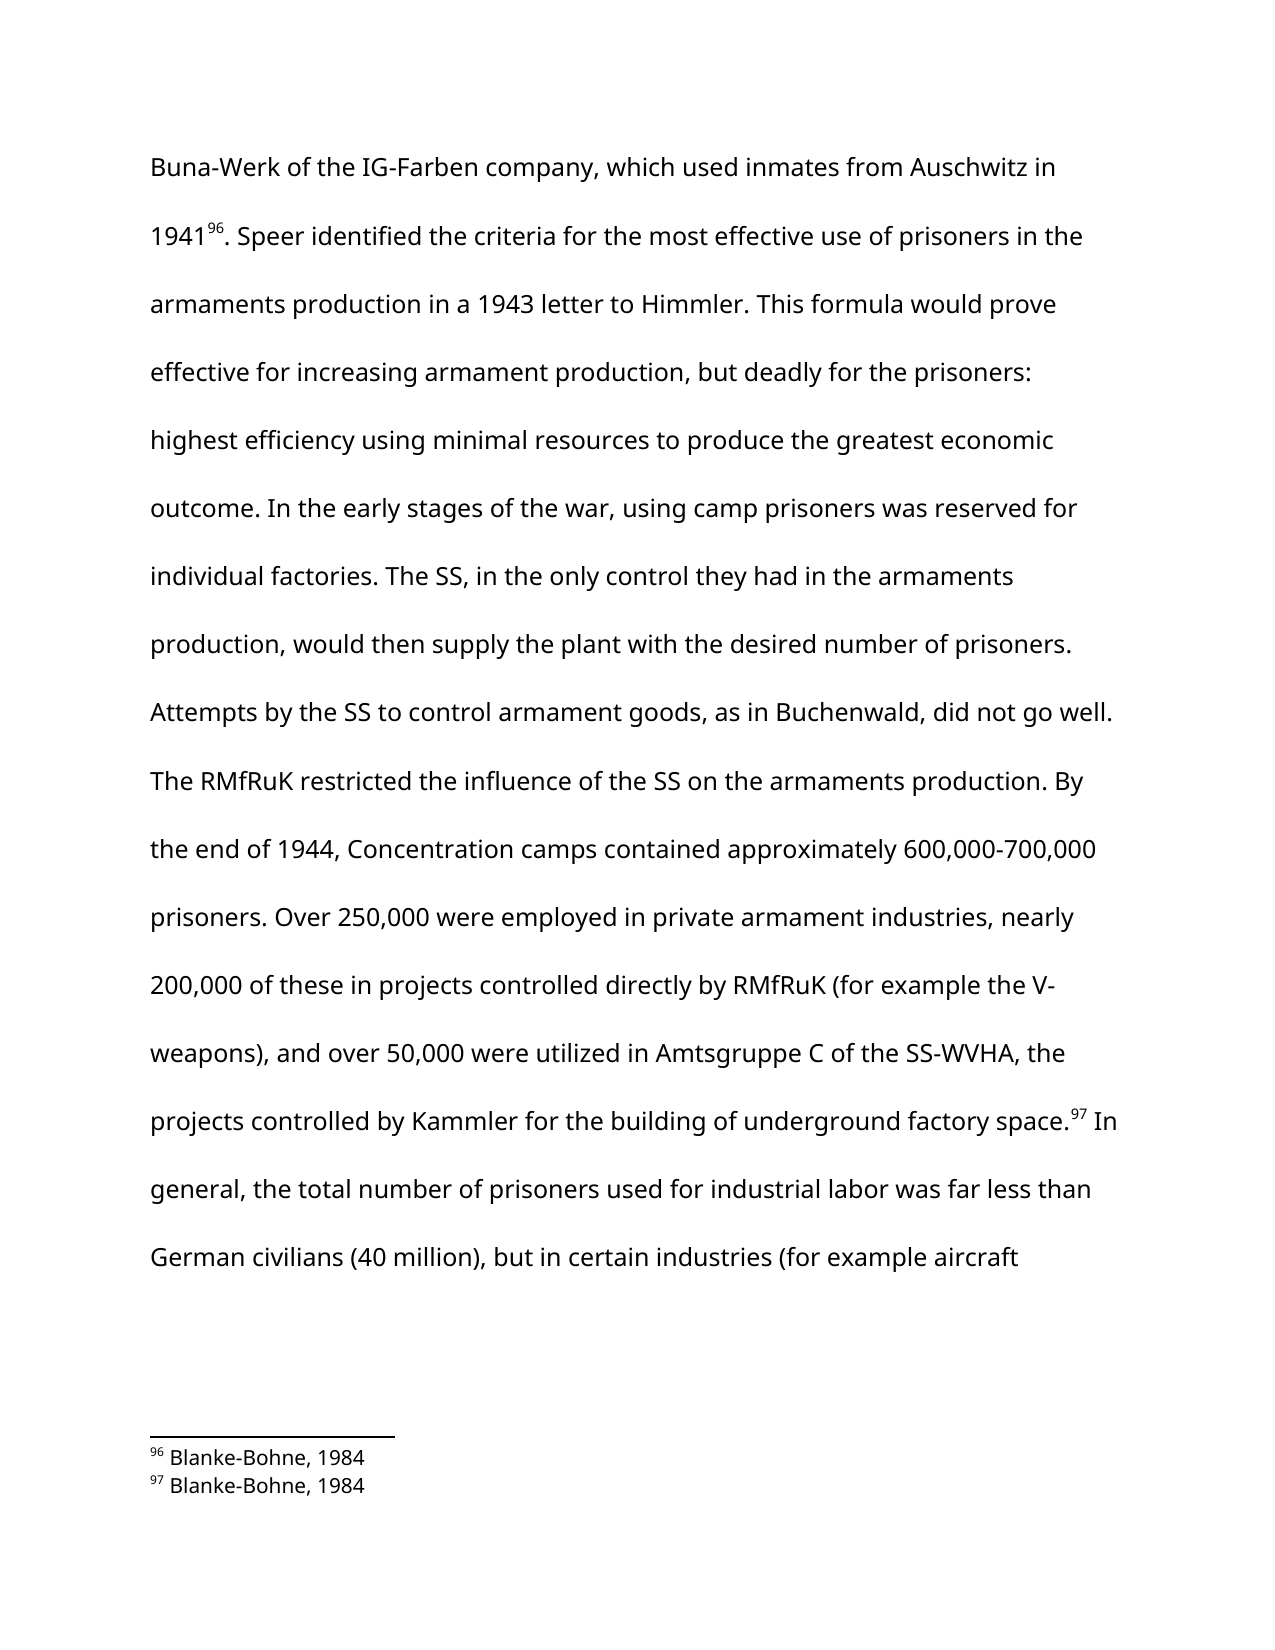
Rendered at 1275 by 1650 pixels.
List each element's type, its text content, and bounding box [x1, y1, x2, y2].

text Blanke-Bohne, 1984 [150, 1472, 1125, 1500]
text Buna-Werk of the IG-Farben company, which used inmates from Auschwitz in 1941. Speer identified the criteria for the most effective use of prisoners in the armaments production in a 1943 letter to Himmler. This formula would prove effective for increasing armament production, but deadly for the prisoners: highest efficiency using minimal resources to produce the greatest economic outcome. In the early stages of the war, using camp prisoners was reserved for individual factories. The SS, in the only control they had in the armaments production, would then supply the plant with the desired number of prisoners. Attempts by the SS to control armament goods, as in Buchenwald, did not go well. The RMfRuK restricted the influence of the SS on the armaments production. By the end of 1944, Concentration camps contained approximately 600,000-700,000 prisoners. Over 250,000 were employed in private armament industries, nearly 200,000 of these in projects controlled directly by RMfRuK (for example the V-weapons), and over 50,000 were utilized in Amtsgruppe C of the SS-WVHA, the projects controlled by Kammler for the building of underground factory space. In general, the total number of prisoners used for industrial labor was far less than German civilians (40 million), but in certain industries (for example aircraft [150, 150, 1125, 1274]
text Blanke-Bohne, 1984 [150, 1443, 1125, 1472]
